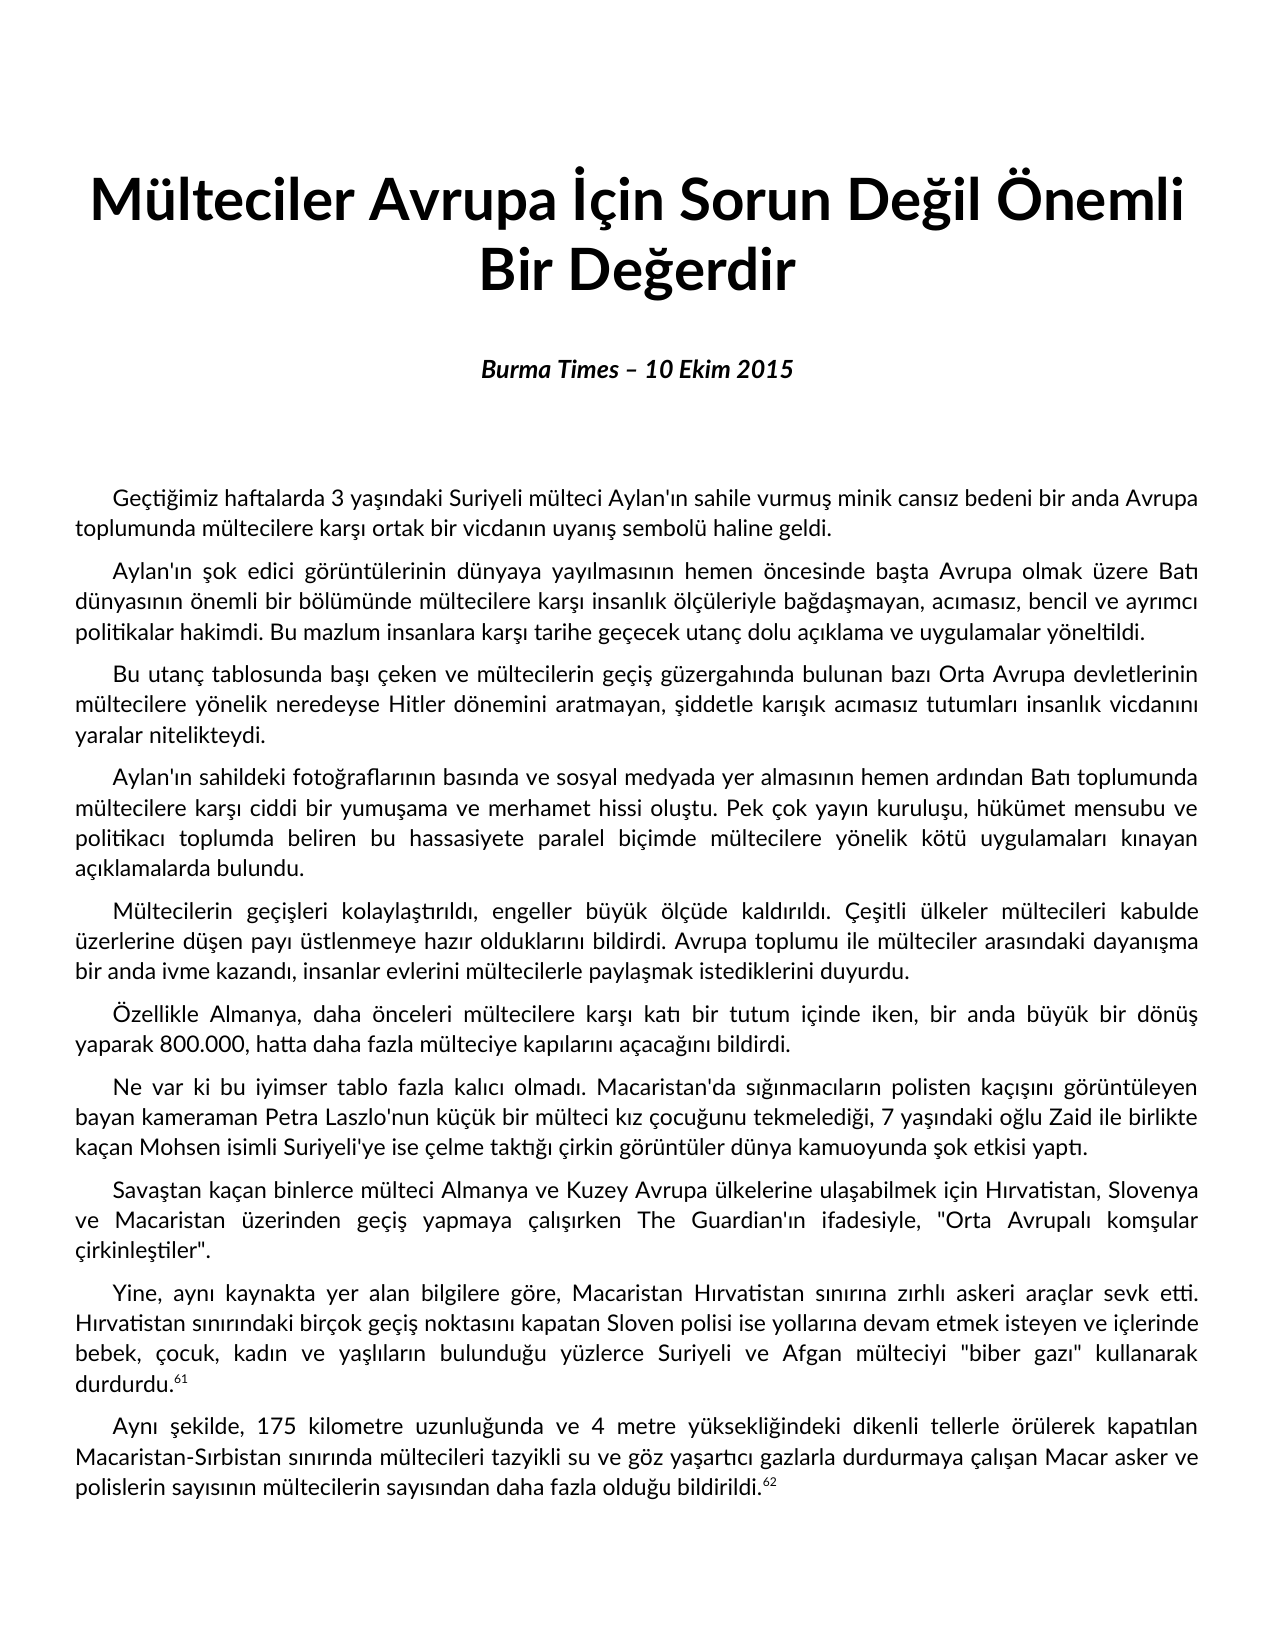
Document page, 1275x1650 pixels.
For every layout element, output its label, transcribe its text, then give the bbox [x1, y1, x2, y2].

text Aylan'ın şok edici görüntülerinin dünyaya yayılmasının hemen öncesinde başta Avrupa olmak üzere Batı dünyasının önemli bir bölümünde mültecilere karşı insanlık ölçüleriyle bağdaşmayan, acımasız, bencil ve ayrımcı politikalar hakimdi. Bu mazlum insanlara karşı tarihe geçecek utanç dolu açıklama ve uygulamalar yöneltildi. [75, 557, 1200, 645]
text Yine, aynı kaynakta yer alan bilgilere göre, Macaristan Hırvatistan sınırına zırhlı askeri araçlar sevk etti. Hırvatistan sınırındaki birçok geçiş noktasını kapatan Sloven polisi ise yollarına devam etmek isteyen ve içlerinde bebek, çocuk, kadın ve yaşlıların bulunduğu yüzlerce Suriyeli ve Afgan mülteciyi "biber gazı" kullanarak durdurdu.61 [75, 1279, 1200, 1397]
text Aylan'ın sahildeki fotoğraflarının basında ve sosyal medyada yer almasının hemen ardından Batı toplumunda mültecilere karşı ciddi bir yumuşama ve merhamet hissi oluştu. Pek çok yayın kuruluşu, hükümet mensubu ve politikacı toplumda beliren bu hassasiyete paralel biçimde mültecilere yönelik kötü uygulamaları kınayan açıklamalarda bulundu. [75, 763, 1200, 881]
text Bu utanç tablosunda başı çeken ve mültecilerin geçiş güzergahında bulunan bazı Orta Avrupa devletlerinin mültecilere yönelik neredeyse Hitler dönemini aratmayan, şiddetle karışık acımasız tutumları insanlık vicdanını yaralar nitelikteydi. [75, 660, 1200, 748]
text Ne var ki bu iyimser tablo fazla kalıcı olmadı. Macaristan'da sığınmacıların polisten kaçışını görüntüleyen bayan kameraman Petra Laszlo'nun küçük bir mülteci kız çocuğunu tekmelediği, 7 yaşındaki oğlu Zaid ile birlikte kaçan Mohsen isimli Suriyeli'ye ise çelme taktığı çirkin görüntüler dünya kamuoyunda şok etkisi yaptı. [75, 1072, 1200, 1160]
subtitle Mülteciler Avrupa İçin Sorun Değil Önemli Bir Değerdir [75, 162, 1200, 302]
text Burma Times – 10 Ekim 2015 [75, 353, 1200, 383]
text Aynı şekilde, 175 kilometre uzunluğunda ve 4 metre yüksekliğindeki dikenli tellerle örülerek kapatılan Macaristan-Sırbistan sınırında mültecileri tazyikli su ve göz yaşartıcı gazlarla durdurmaya çalışan Macar asker ve polislerin sayısının mültecilerin sayısından daha fazla olduğu bildirildi.62 [75, 1412, 1200, 1500]
text Özellikle Almanya, daha önceleri mültecilere karşı katı bir tutum içinde iken, bir anda büyük bir dönüş yaparak 800.000, hatta daha fazla mülteciye kapılarını açacağını bildirdi. [75, 999, 1200, 1057]
text Savaştan kaçan binlerce mülteci Almanya ve Kuzey Avrupa ülkelerine ulaşabilmek için Hırvatistan, Slovenya ve Macaristan üzerinden geçiş yapmaya çalışırken The Guardian'ın ifadesiyle, "Orta Avrupalı komşular çirkinleştiler". [75, 1176, 1200, 1263]
text Geçtiğimiz haftalarda 3 yaşındaki Suriyeli mülteci Aylan'ın sahile vurmuş minik cansız bedeni bir anda Avrupa toplumunda mültecilere karşı ortak bir vicdanın uyanış sembolü haline geldi. [75, 484, 1200, 542]
text Mültecilerin geçişleri kolaylaştırıldı, engeller büyük ölçüde kaldırıldı. Çeşitli ülkeler mültecileri kabulde üzerlerine düşen payı üstlenmeye hazır olduklarını bildirdi. Avrupa toplumu ile mülteciler arasındaki dayanışma bir anda ivme kazandı, insanlar evlerini mültecilerle paylaşmak istediklerini duyurdu. [75, 896, 1200, 984]
